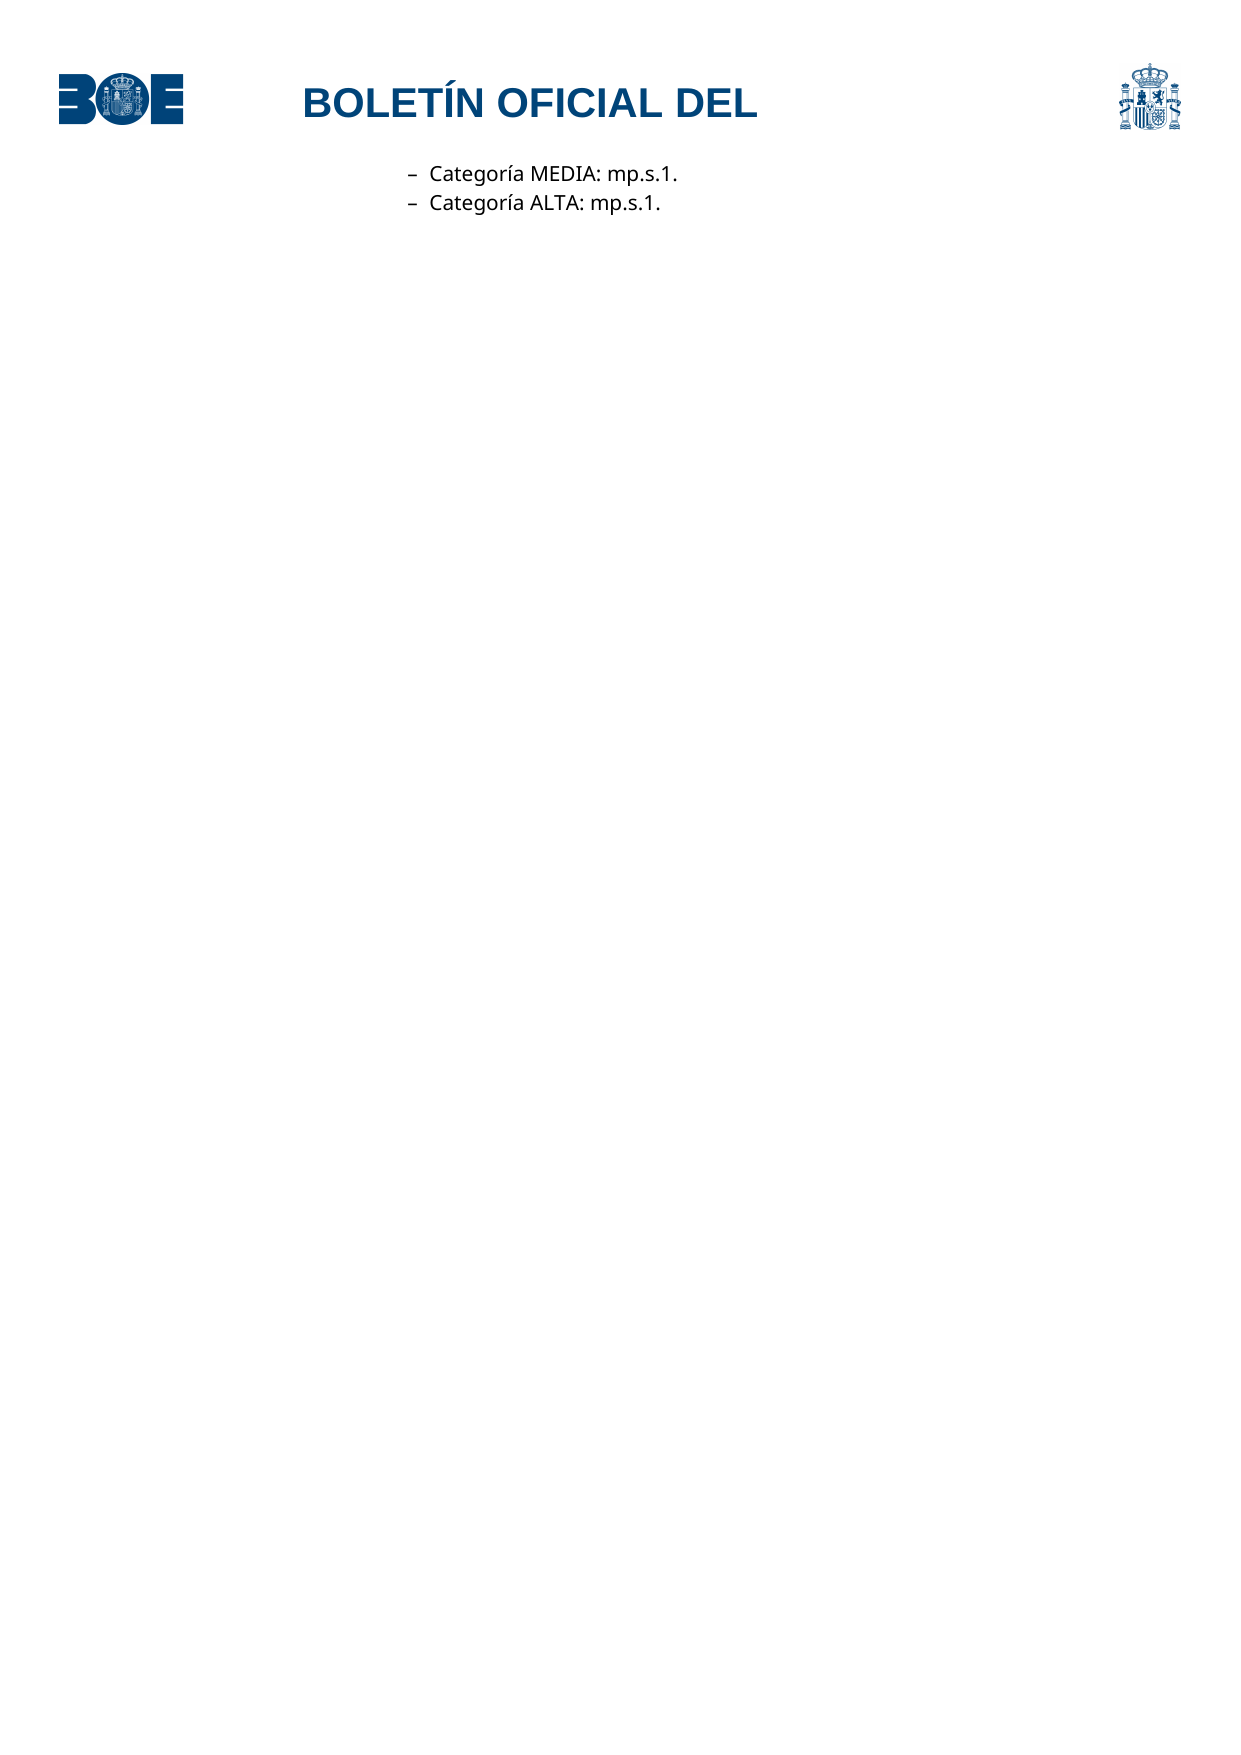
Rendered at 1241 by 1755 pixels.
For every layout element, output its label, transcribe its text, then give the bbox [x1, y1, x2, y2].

list Categoría ALTA: mp.s.1. [407, 188, 1199, 217]
list Categoría MEDIA: mp.s.1. [407, 159, 1199, 187]
